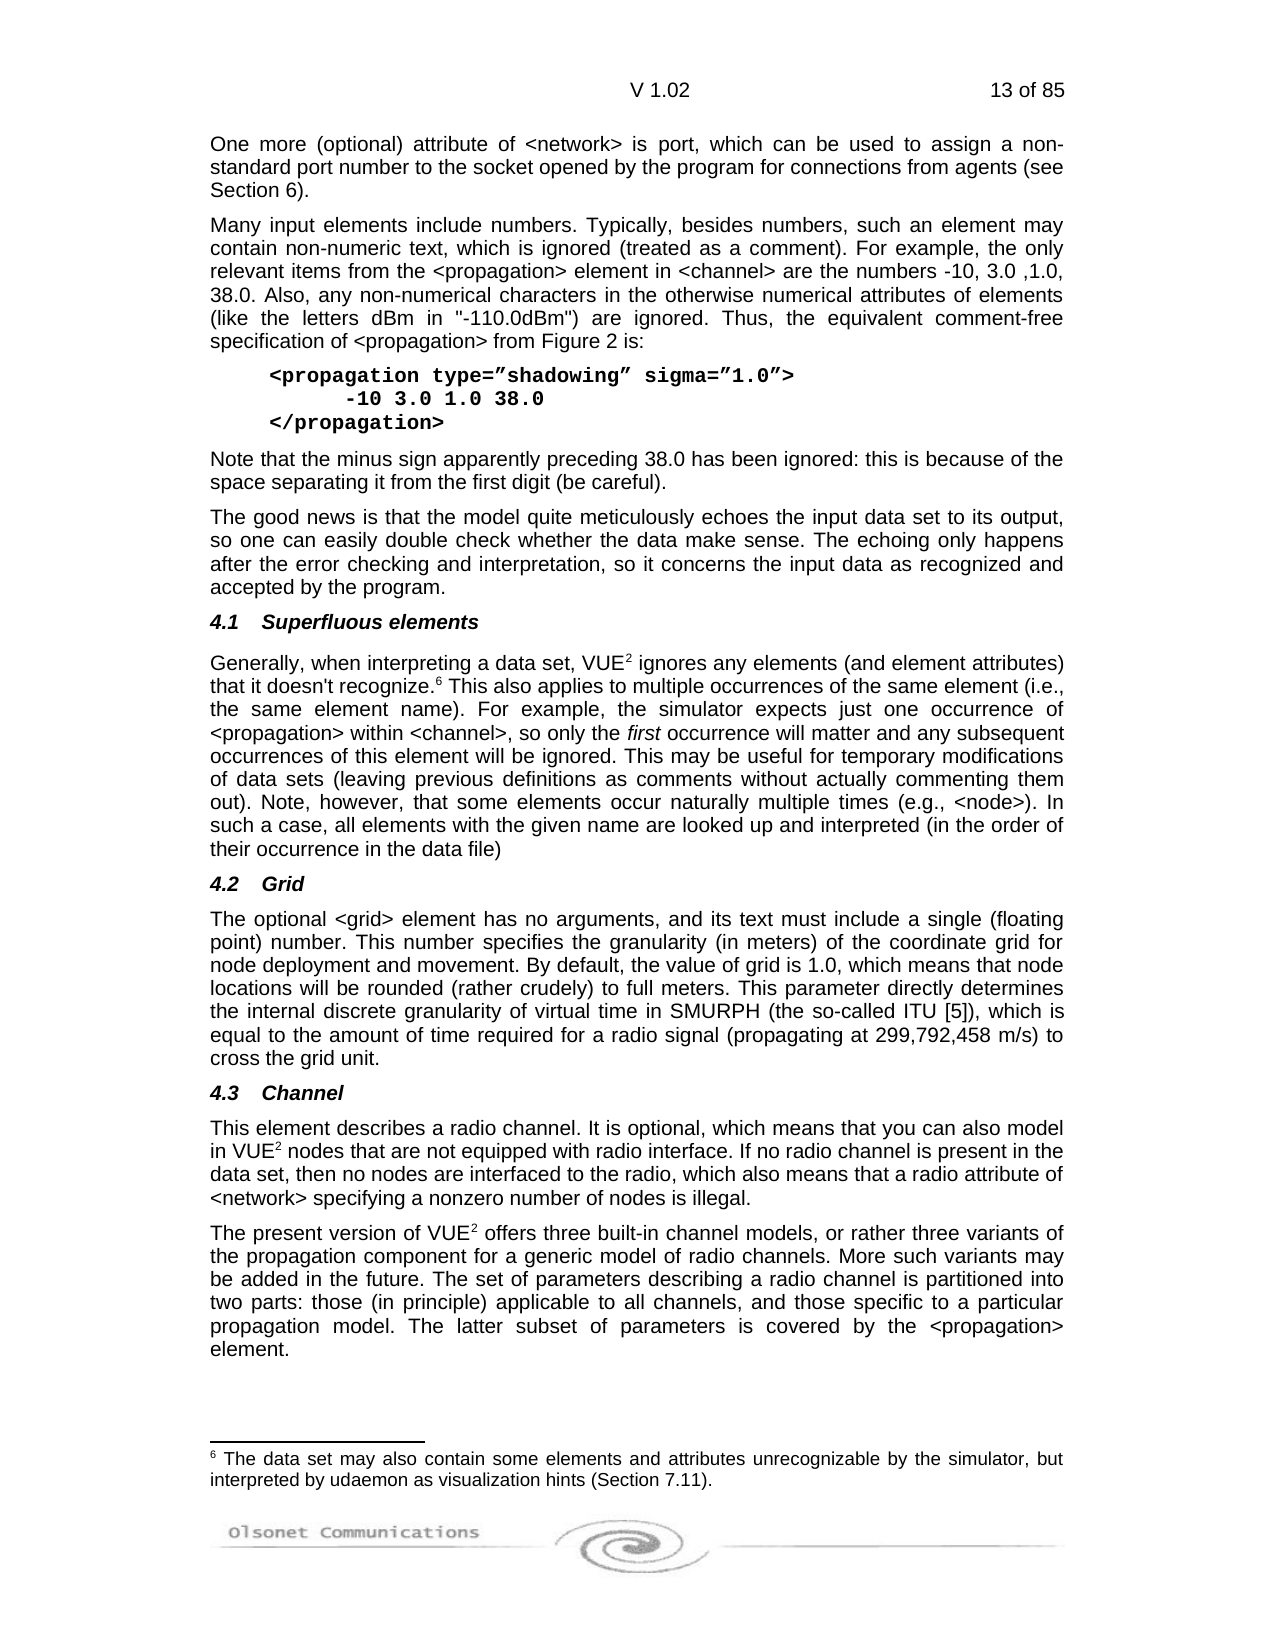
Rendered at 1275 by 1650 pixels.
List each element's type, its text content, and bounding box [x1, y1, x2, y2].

text The optional <grid> element has no arguments, and its text must include a single (floating point) number. This number specifies the granularity (in meters) of the coordinate grid for node deployment and movement. By default, the value of grid is 1.0, which means that node locations will be rounded (rather crudely) to full meters. This parameter directly determines the internal discrete granularity of virtual time in SMURPH (the so-called ITU [5]), which is equal to the amount of time required for a radio signal (propagating at 299,792,458 m/s) to cross the grid unit. [210, 907, 1065, 1070]
text This element describes a radio channel. It is optional, which means that you can also model in VUE2 nodes that are not equipped with radio interface. If no radio channel is present in the data set, then no nodes are interfaced to the radio, which also means that a radio attribute of <network> specifying a nonzero number of nodes is illegal. [210, 1117, 1065, 1209]
text </propagation> [269, 412, 1065, 436]
text The good news is that the model quite meticulously echoes the input data set to its output, so one can easily double check whether the data make sense. The echoing only happens after the error checking and interpretation, so it concerns the input data as recognized and accepted by the program. [210, 506, 1065, 599]
subtitle Channel [210, 1082, 1065, 1105]
text Many input elements include numbers. Typically, besides numbers, such an element may contain non-numeric text, which is ignored (treated as a comment). For example, the only relevant items from the <propagation> element in <channel> are the numbers -10, 3.0 ,1.0, 38.0. Also, any non-numerical characters in the otherwise numerical attributes of elements (like the letters dBm in "-110.0dBm") are ignored. Thus, the equivalent comment-free specification of <propagation> from Figure 2 is: [210, 214, 1065, 353]
text Generally, when interpreting a data set, VUE2 ignores any elements (and element attributes) that it doesn't recognize. This also applies to multiple occurrences of the same element (i.e., the same element name). For example, the simulator expects just one occurrence of <propagation> within <channel>, so only the first occurrence will matter and any subsequent occurrences of this element will be ignored. This may be useful for temporary modifications of data sets (leaving previous definitions as comments without actually commenting them out). Note, however, that some elements occur naturally multiple times (e.g., <node>). In such a case, all elements with the given name are looked up and interpreted (in the order of their occurrence in the data file) [210, 651, 1065, 860]
text -10 3.0 1.0 38.0 [269, 388, 1065, 412]
text The present version of VUE2 offers three built-in channel models, or rather three variants of the propagation component for a generic model of radio channels. More such variants may be added in the future. The set of parameters describing a radio channel is partitioned into two parts: those (in principle) applicable to all channels, and those specific to a particular propagation model. The latter subset of parameters is covered by the <propagation> element. [210, 1221, 1065, 1361]
subtitle Superfluous elements [210, 610, 1065, 634]
text One more (optional) attribute of <network> is port, which can be used to assign a non-standard port number to the socket opened by the program for connections from agents (see Section 6). [210, 132, 1065, 202]
subtitle Grid [210, 872, 1065, 895]
text <propagation type=”shadowing” sigma=”1.0”> [269, 365, 1065, 388]
text Note that the minus sign apparently preceding 38.0 has been ignored: this is because of the space separating it from the first digit (be careful). [210, 447, 1065, 494]
text The data set may also contain some elements and attributes unrecognizable by the simulator, but interpreted by udaemon as visualization hints (Section 7.11). [210, 1448, 1065, 1490]
picture [210, 1504, 1065, 1596]
